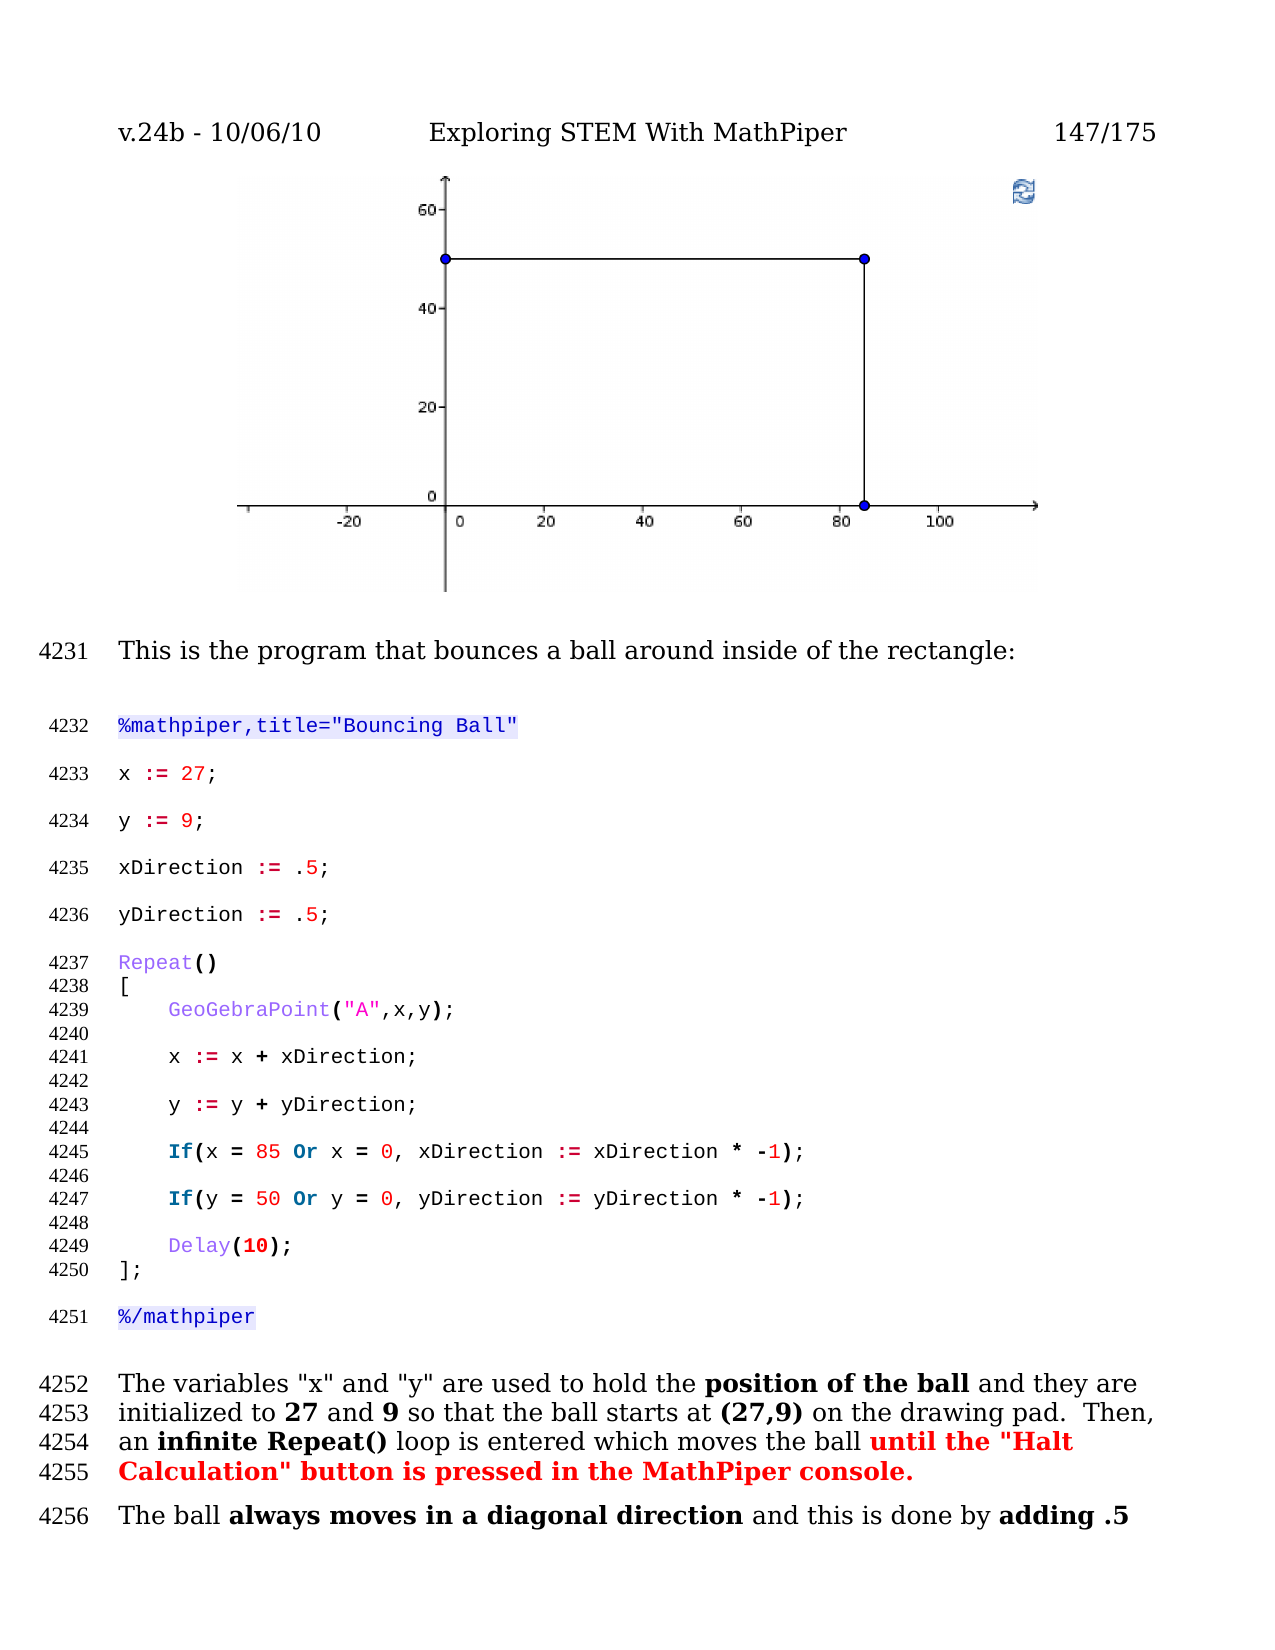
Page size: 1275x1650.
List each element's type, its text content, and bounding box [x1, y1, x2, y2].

text GeoGebraPoint("A",x,y); [118, 999, 1157, 1023]
text x := 27; [118, 763, 1157, 786]
text If(y = 50 Or y = 0, yDirection := yDirection * -1); [118, 1188, 1157, 1212]
text %mathpiper,title="Bouncing Ball" [118, 715, 1157, 739]
picture [237, 176, 1038, 592]
text %/mathpiper [118, 1306, 1157, 1330]
text xDirection := .5; [118, 857, 1157, 881]
text Delay(10); [118, 1236, 1157, 1259]
text yDirection := .5; [118, 904, 1157, 928]
text If(x = 85 Or x = 0, xDirection := xDirection * -1); [118, 1141, 1157, 1164]
text ]; [118, 1259, 1157, 1283]
text y := 9; [118, 810, 1157, 833]
text Repeat() [118, 952, 1157, 975]
text The variables "x" and "y" are used to hold the position of the ball and they are initialized to 27 and 9 so that the ball starts at (27,9) on the drawing pad. Then, an infinite Repeat() loop is entered which moves the ball until the "Halt Calculation" button is pressed in the MathPiper console. [118, 1368, 1157, 1486]
text [ [118, 975, 1157, 999]
text x := x + xDirection; [118, 1046, 1157, 1070]
text y := y + yDirection; [118, 1094, 1157, 1117]
text This is the program that bounces a ball around inside of the rectangle: [118, 636, 1157, 665]
text The ball always moves in a diagonal direction and this is done by adding .5 [118, 1501, 1157, 1530]
